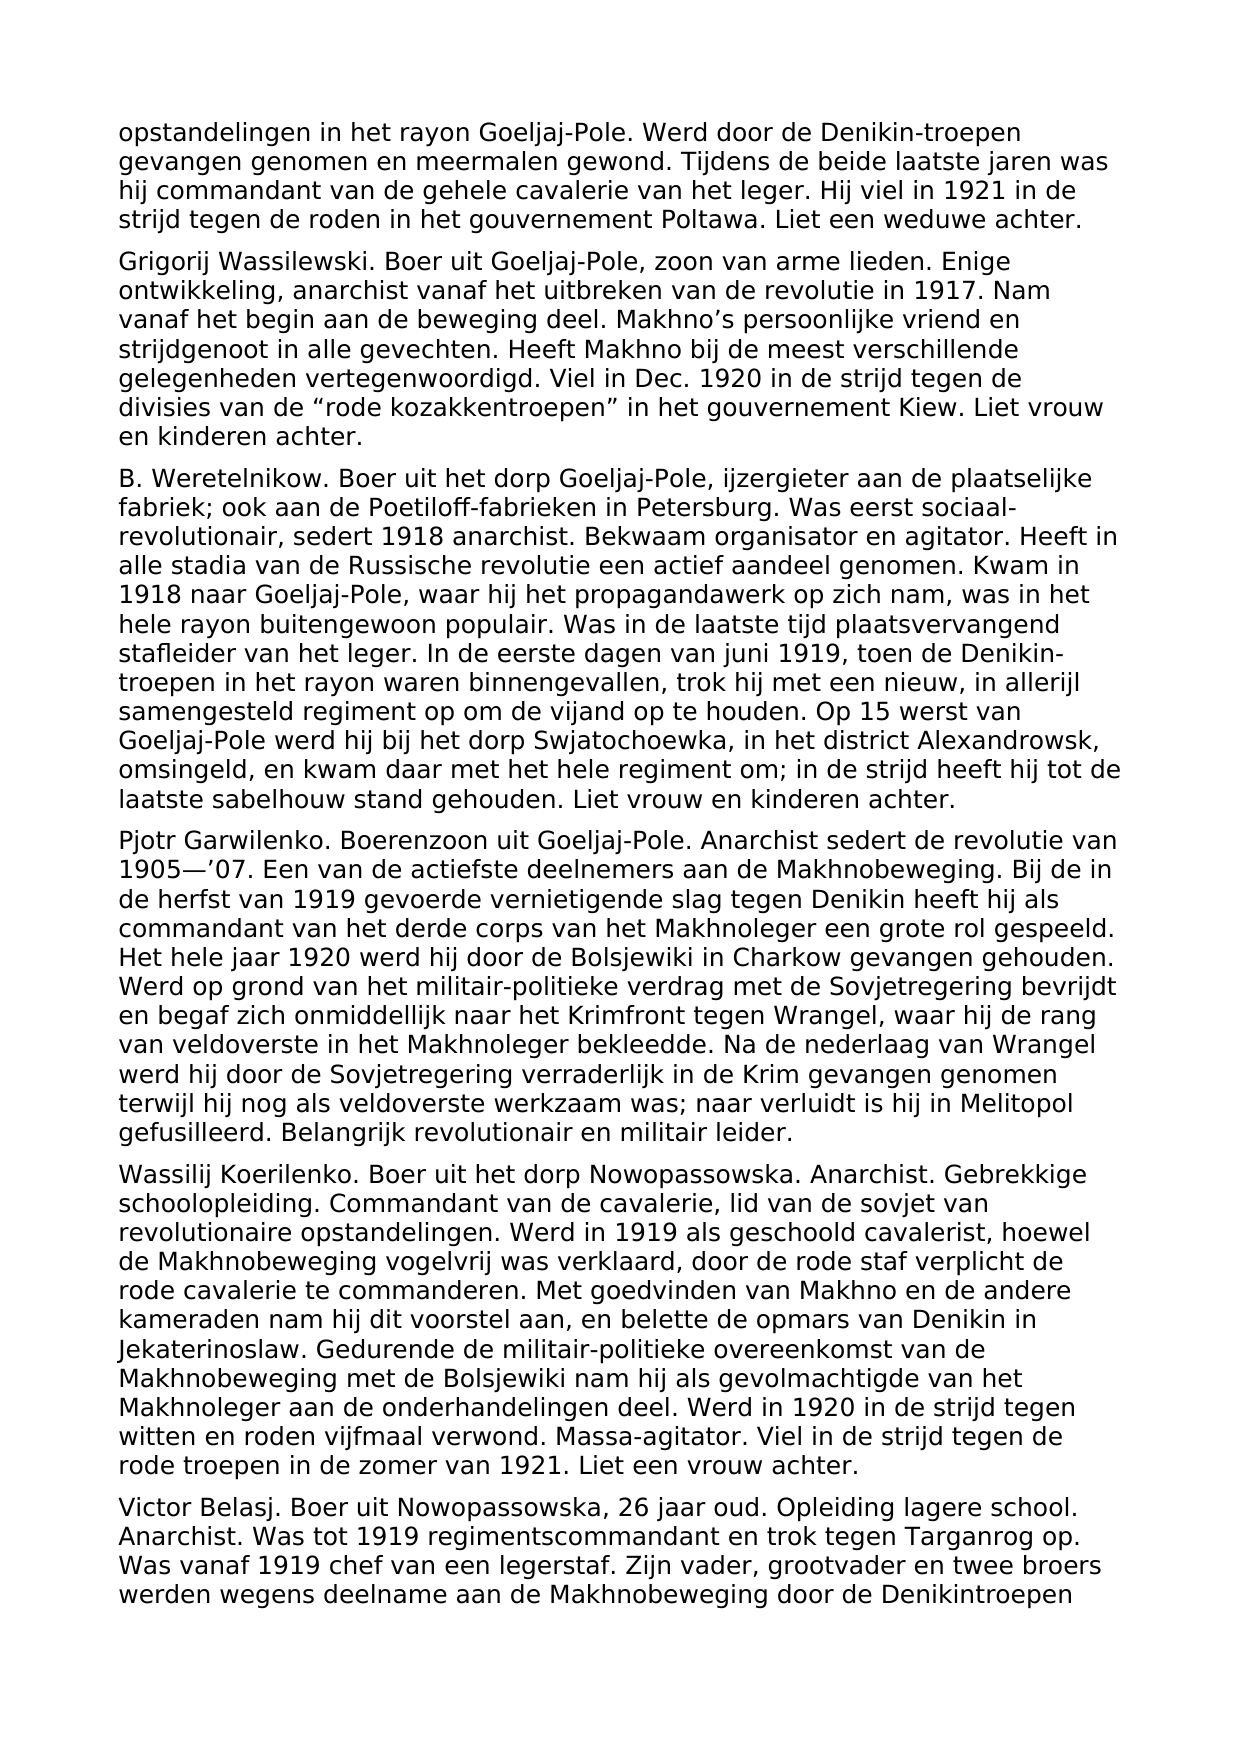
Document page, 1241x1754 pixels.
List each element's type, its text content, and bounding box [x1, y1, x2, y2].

text Wassilij Koerilenko. Boer uit het dorp Nowopassowska. Anarchist. Gebrekkige schoolopleiding. Commandant van de cavalerie, lid van de sovjet van revolutionaire opstandelingen. Werd in 1919 als geschoold cavalerist, hoewel de Makhnobeweging vogelvrij was verklaard, door de rode staf verplicht de rode cavalerie te commanderen. Met goedvinden van Makhno en de andere kameraden nam hij dit voorstel aan, en belette de opmars van Denikin in Jekaterinoslaw. Gedurende de militair-politieke overeenkomst van de Makhnobeweging met de Bolsjewiki nam hij als gevolmachtigde van het Makhnoleger aan de onderhandelingen deel. Werd in 1920 in de strijd tegen witten en roden vijfmaal verwond. Massa-agitator. Viel in de strijd tegen de rode troepen in de zomer van 1921. Liet een vrouw achter. [118, 1160, 1122, 1481]
text Victor Belasj. Boer uit Nowopassowska, 26 jaar oud. Opleiding lagere school. Anarchist. Was tot 1919 regimentscommandant en trok tegen Targanrog op. Was vanaf 1919 chef van een legerstaf. Zijn vader, grootvader en twee broers werden wegens deelname aan de Makhnobeweging door de Denikintroepen [118, 1493, 1122, 1610]
text opstandelingen in het rayon Goeljaj-Pole. Werd door de Denikin-troepen gevangen genomen en meermalen gewond. Tijdens de beide laatste jaren was hij commandant van de gehele cavalerie van het leger. Hij viel in 1921 in de strijd tegen de roden in het gouvernement Poltawa. Liet een weduwe achter. [118, 118, 1122, 235]
text Pjotr Garwilenko. Boerenzoon uit Goeljaj-Pole. Anarchist sedert de revolutie van 1905—’07. Een van de actiefste deelnemers aan de Makhnobeweging. Bij de in de herfst van 1919 gevoerde vernietigende slag tegen Denikin heeft hij als commandant van het derde corps van het Makhnoleger een grote rol gespeeld. Het hele jaar 1920 werd hij door de Bolsjewiki in Charkow gevangen gehouden. Werd op grond van het militair-politieke verdrag met de Sovjetregering bevrijdt en begaf zich onmiddellijk naar het Krimfront tegen Wrangel, waar hij de rang van veldoverste in het Makhnoleger bekleedde. Na de nederlaag van Wrangel werd hij door de Sovjetregering verraderlijk in de Krim gevangen genomen terwijl hij nog als veldoverste werkzaam was; naar verluidt is hij in Melitopol gefusilleerd. Belangrijk revolutionair en militair leider. [118, 826, 1122, 1147]
text Grigorij Wassilewski. Boer uit Goeljaj-Pole, zoon van arme lieden. Enige ontwikkeling, anarchist vanaf het uitbreken van de revolutie in 1917. Nam vanaf het begin aan de beweging deel. Makhno’s persoonlijke vriend en strijdgenoot in alle gevechten. Heeft Makhno bij de meest verschillende gelegenheden vertegenwoordigd. Viel in Dec. 1920 in de strijd tegen de divisies van de “rode kozakkentroepen” in het gouvernement Kiew. Liet vrouw en kinderen achter. [118, 247, 1122, 451]
text B. Weretelnikow. Boer uit het dorp Goeljaj-Pole, ijzergieter aan de plaatselijke fabriek; ook aan de Poetiloff-fabrieken in Petersburg. Was eerst sociaal-revolutionair, sedert 1918 anarchist. Bekwaam organisator en agitator. Heeft in alle stadia van de Russische revolutie een actief aandeel genomen. Kwam in 1918 naar Goeljaj-Pole, waar hij het propagandawerk op zich nam, was in het hele rayon buitengewoon populair. Was in de laatste tijd plaatsvervangend stafleider van het leger. In de eerste dagen van juni 1919, toen de Denikin- troepen in het rayon waren binnengevallen, trok hij met een nieuw, in allerijl samengesteld regiment op om de vijand op te houden. Op 15 werst van Goeljaj-Pole werd hij bij het dorp Swjatochoewka, in het district Alexandrowsk, omsingeld, en kwam daar met het hele regiment om; in de strijd heeft hij tot de laatste sabelhouw stand gehouden. Liet vrouw en kinderen achter. [118, 464, 1122, 814]
